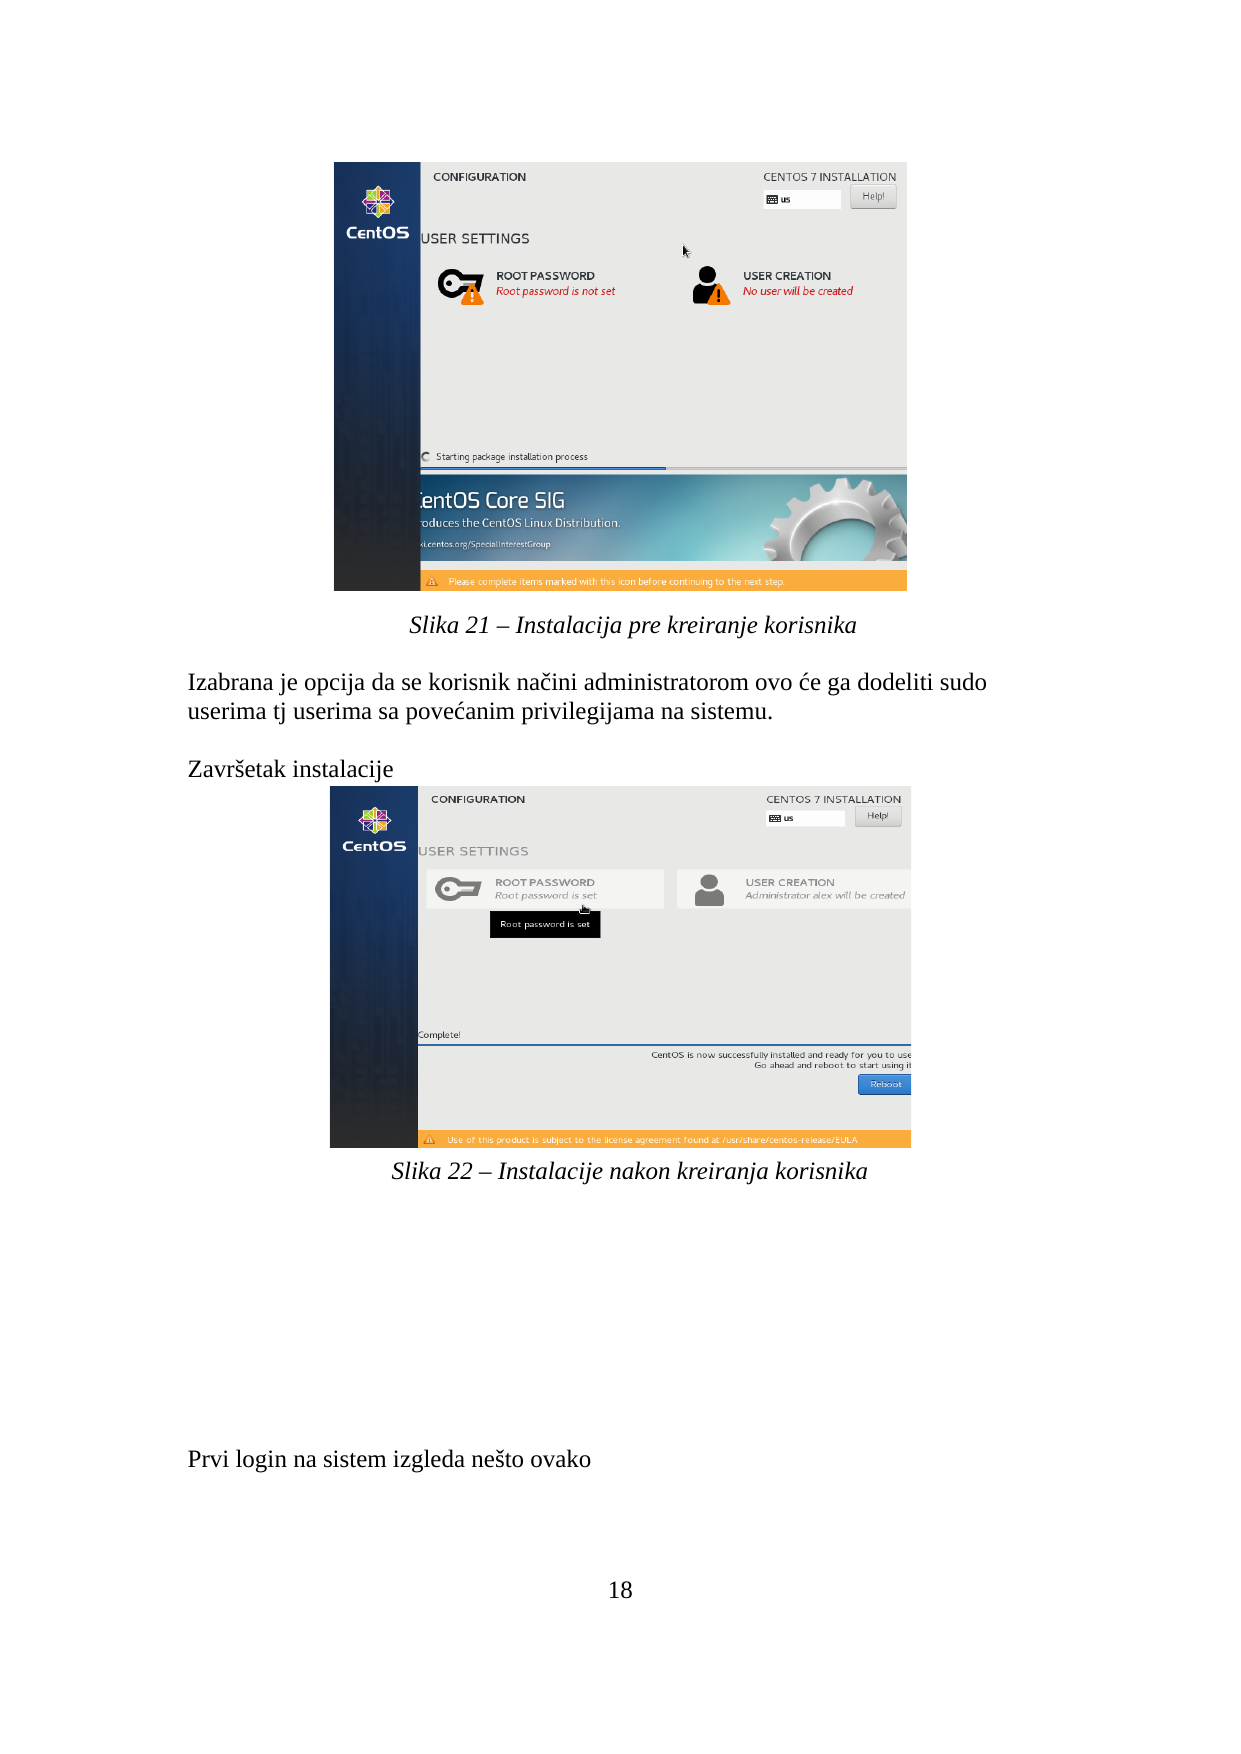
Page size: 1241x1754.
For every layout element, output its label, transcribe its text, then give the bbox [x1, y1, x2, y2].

picture [329, 786, 912, 1148]
text Završetak instalacije [187, 754, 1053, 782]
picture [333, 162, 907, 591]
text Izabrana je opcija da se korisnik načini administratorom ovo će ga dodeliti sudo userima tj userima sa povećanim privilegijama na sistemu. [187, 667, 1053, 725]
text Prvi login na sistem izgleda nešto ovako [187, 1444, 1053, 1472]
text Slika 22 – Instalacije nakon kreiranja korisnika [187, 1156, 1053, 1185]
text Slika 21 – Instalacija pre kreiranje korisnika [187, 581, 1053, 639]
